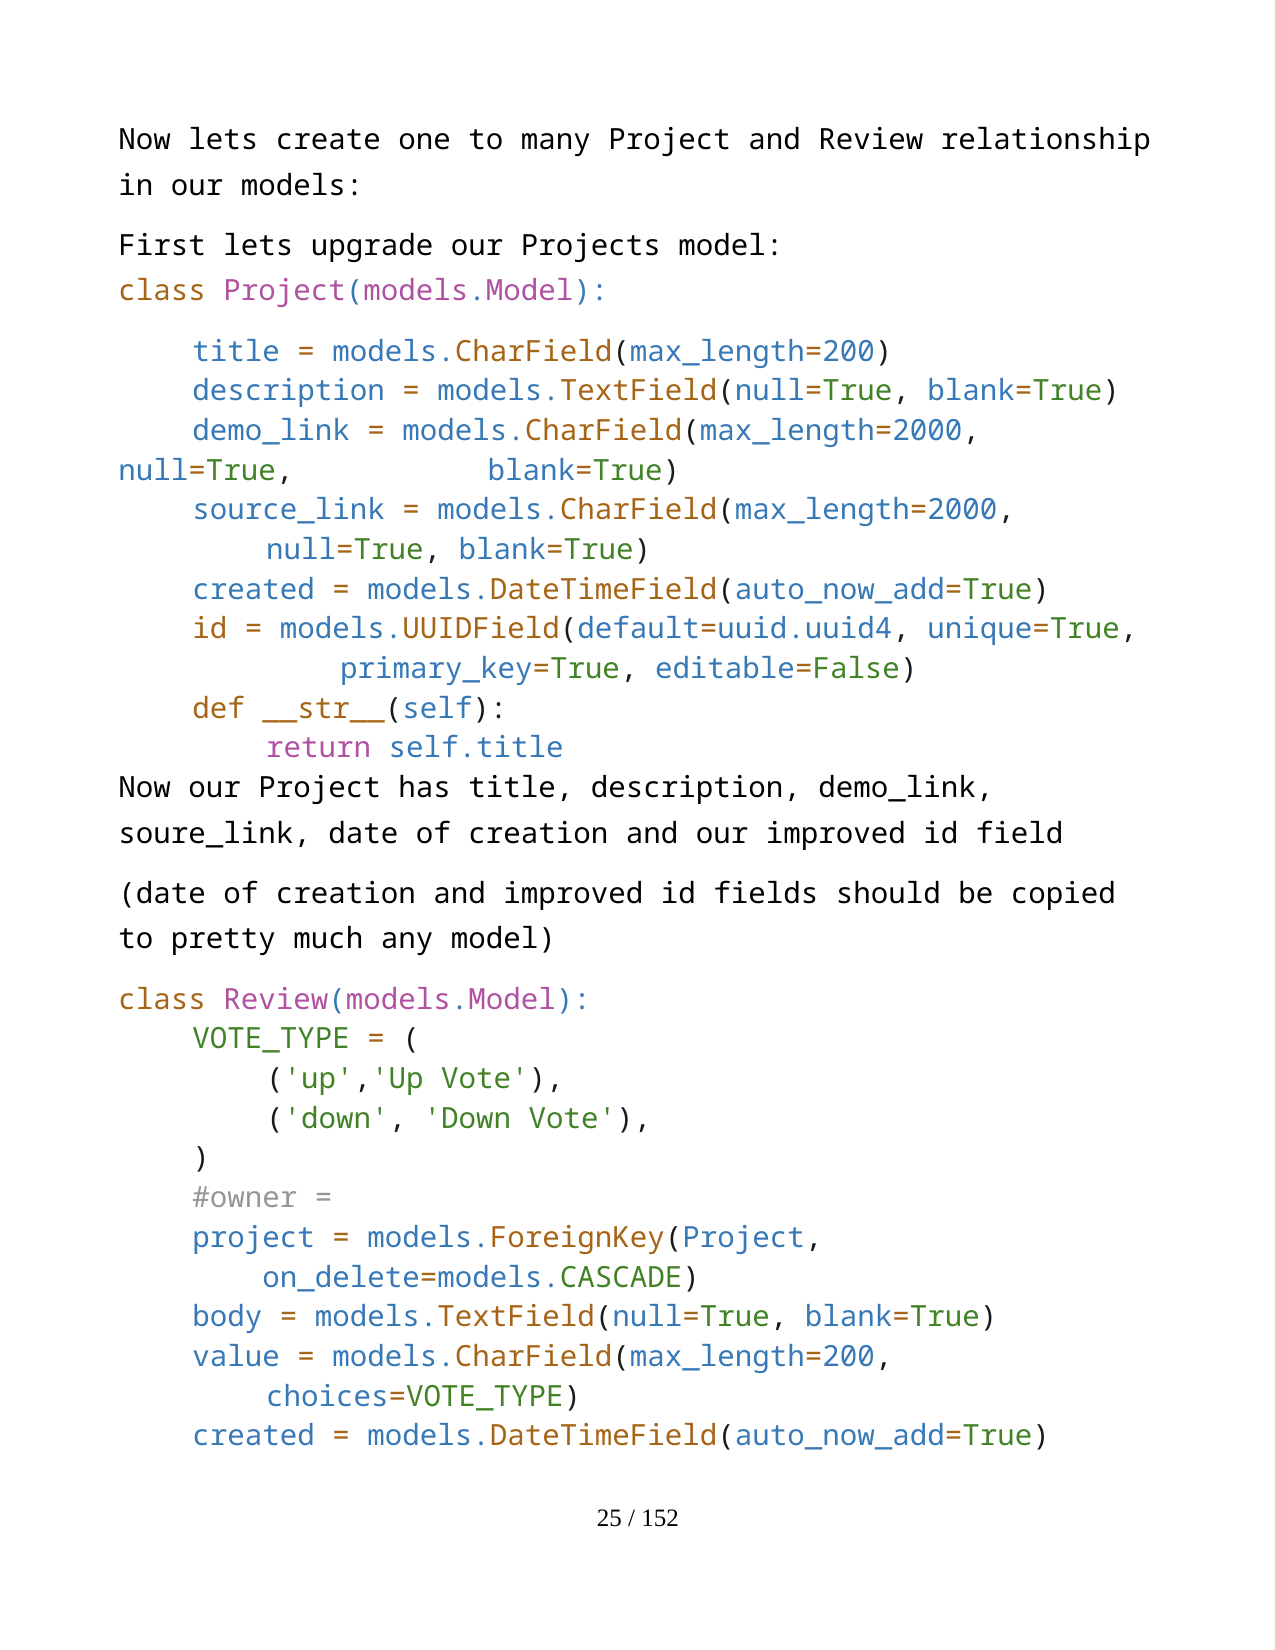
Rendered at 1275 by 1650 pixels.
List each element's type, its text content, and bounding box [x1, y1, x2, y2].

text (date of creation and improved id fields should be copied to pretty much any model) [118, 872, 1157, 957]
text ) [118, 1137, 1157, 1176]
text demo_link = models.CharField(max_length=2000, null=True, blank=True) [118, 409, 1157, 488]
text First lets upgrade our Projects model: class Project(models.Model): [118, 224, 1157, 309]
text created = models.DateTimeField(auto_now_add=True) [118, 568, 1157, 608]
text Now our Project has title, description, demo_link, soure_link, date of creation and our improved id field [118, 766, 1157, 852]
text VOTE_TYPE = ( [118, 1018, 1157, 1057]
text id = models.UUIDField(default=uuid.uuid4, unique=True, primary_key=True, editable=False) [118, 608, 1157, 687]
text description = models.TextField(null=True, blank=True) [118, 369, 1157, 409]
text class Review(models.Model): [118, 978, 1157, 1018]
text def __str__(self): [118, 687, 1157, 727]
text body = models.TextField(null=True, blank=True) [118, 1296, 1157, 1335]
text ('down', 'Down Vote'), [118, 1097, 1157, 1137]
text #owner = [118, 1176, 1157, 1216]
text Now lets create one to many Project and Review relationship in our models: [118, 118, 1157, 203]
text ('up','Up Vote'), [118, 1057, 1157, 1097]
text project = models.ForeignKey(Project, on_delete=models.CASCADE) [118, 1216, 1157, 1296]
text source_link = models.CharField(max_length=2000, null=True, blank=True) [118, 488, 1157, 568]
text value = models.CharField(max_length=200, choices=VOTE_TYPE) [118, 1335, 1157, 1414]
text return self.title [118, 727, 1157, 766]
text title = models.CharField(max_length=200) [118, 330, 1157, 369]
text created = models.DateTimeField(auto_now_add=True) [118, 1414, 1157, 1454]
